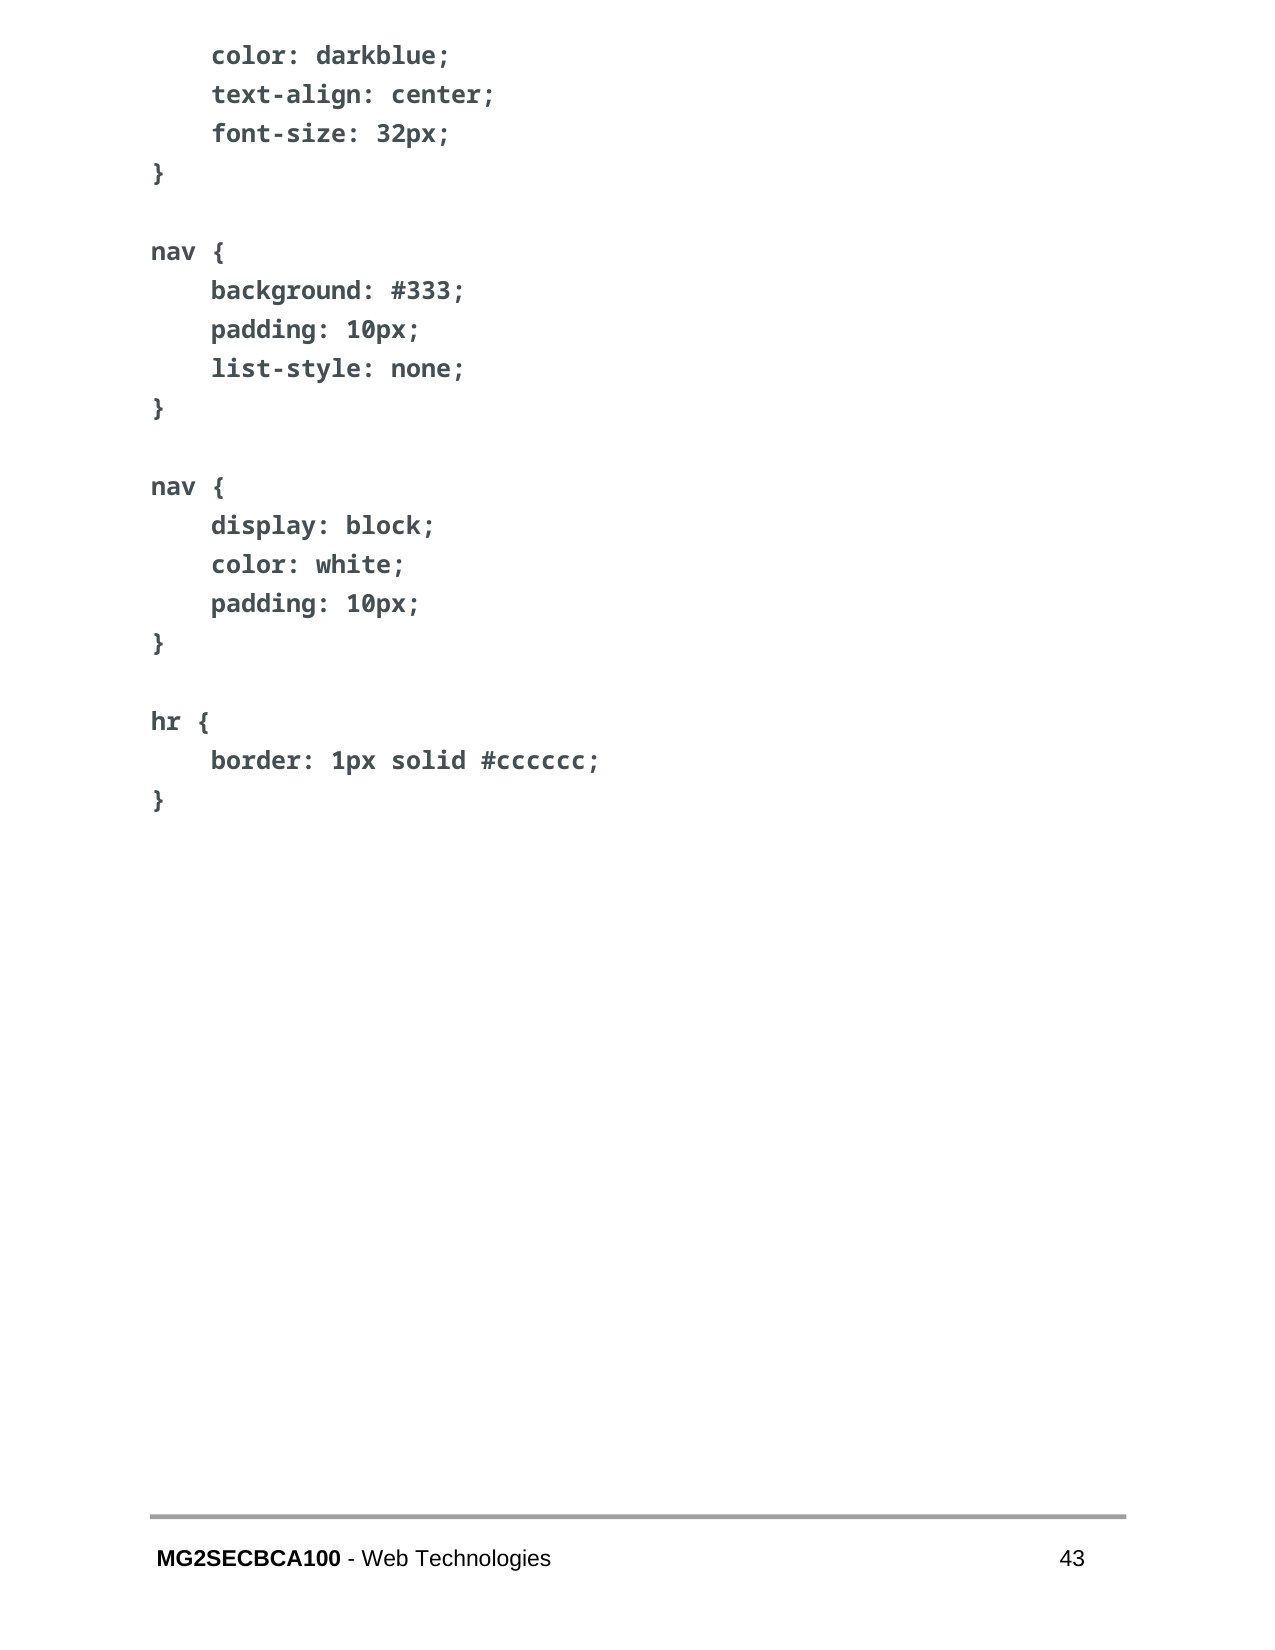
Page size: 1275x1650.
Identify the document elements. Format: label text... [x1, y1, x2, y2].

table_header color: darkblue; text-align: center; font-size: 32px; } nav { background: #333; padding: 10px; list-style: none; } nav { display: block; color: white; padding: 10px; } hr { border: 1px solid #cccccc; } [140, 38, 1110, 859]
